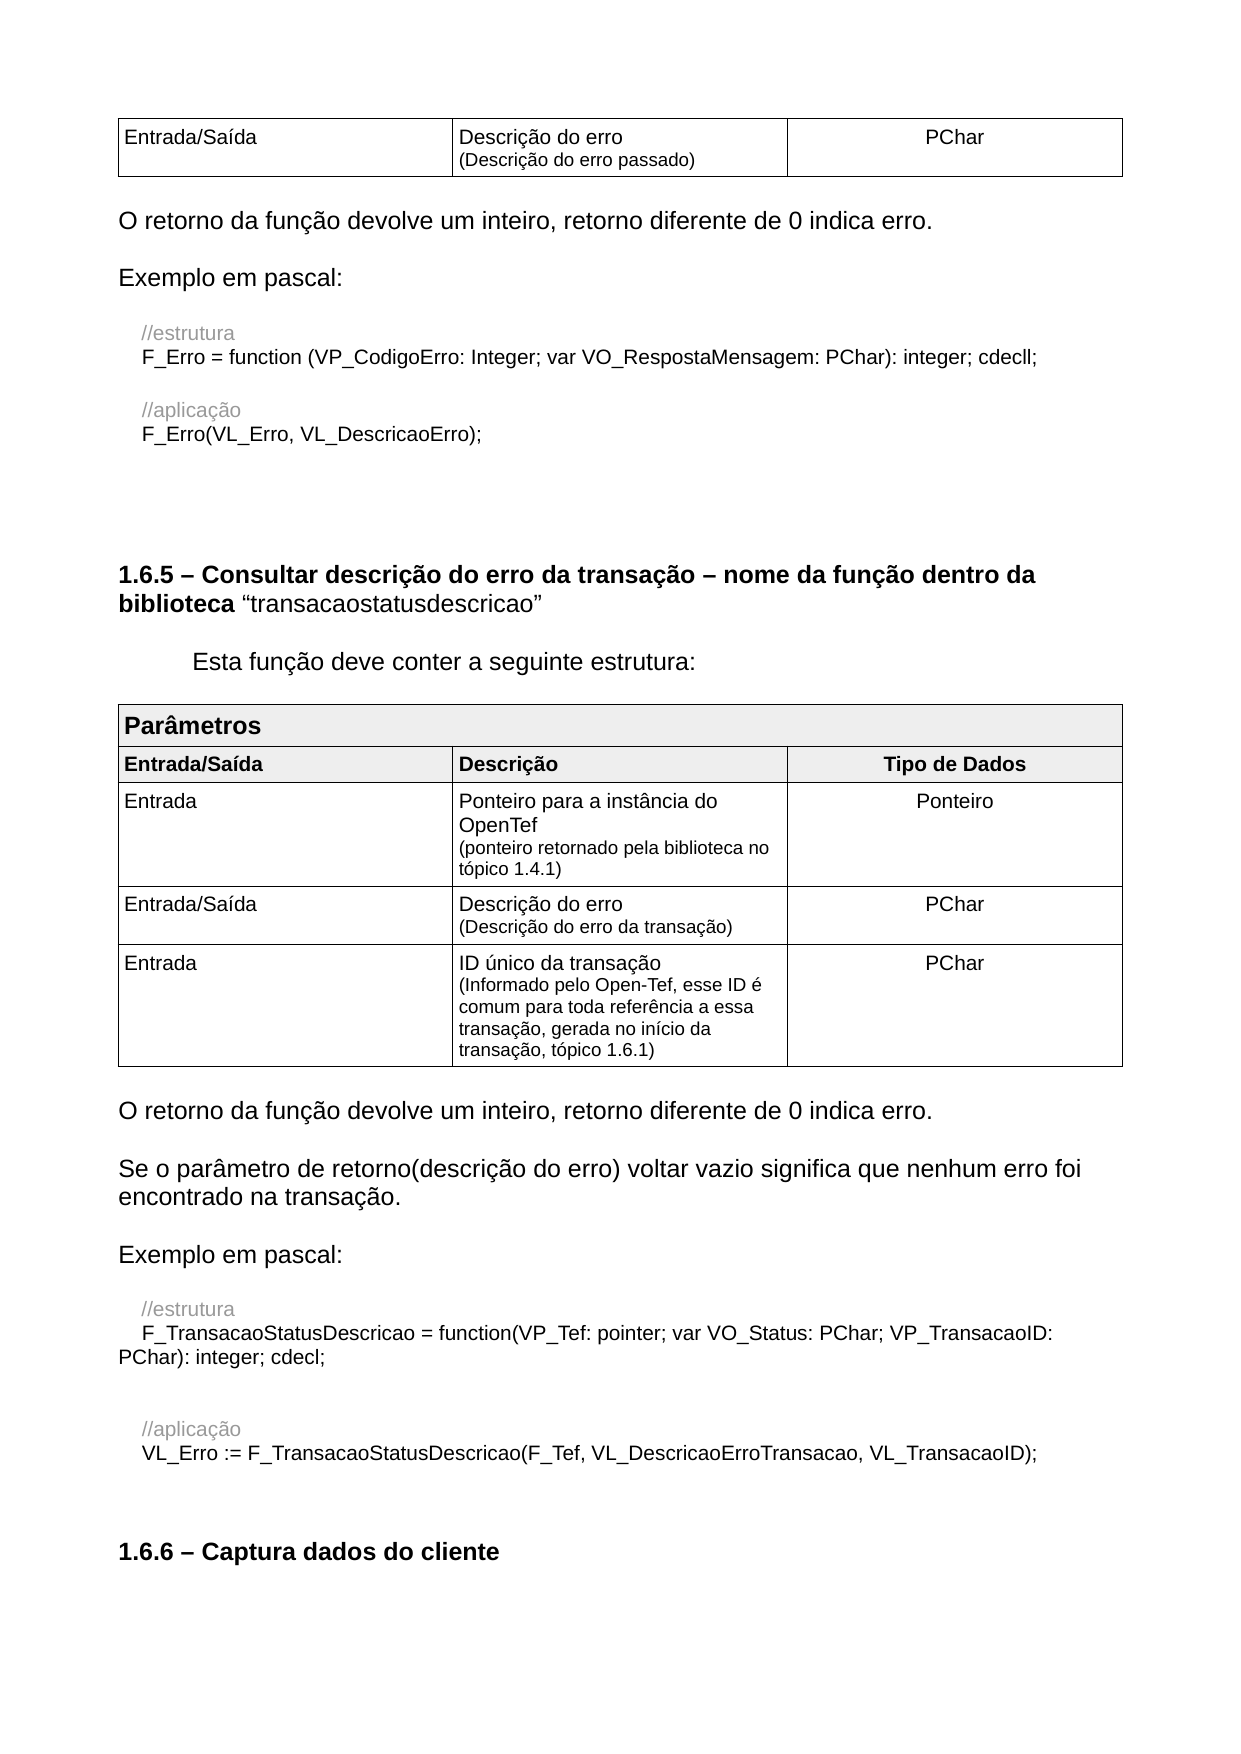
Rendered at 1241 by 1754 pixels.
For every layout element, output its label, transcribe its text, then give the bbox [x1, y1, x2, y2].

table_cell PChar [788, 887, 1122, 943]
text //aplicação [118, 1417, 1122, 1441]
table_cell Descrição [453, 747, 787, 782]
table_cell Entrada/Saída [119, 119, 452, 176]
text //estrutura [118, 321, 1122, 345]
table_cell ID único da transação (Informado pelo Open-Tef, esse ID é comum para toda referência a essa transação, gerada no início da transação, tópico 1.6.1) [453, 945, 787, 1066]
text Exemplo em pascal: [118, 1240, 1122, 1268]
text //aplicação [118, 398, 1122, 422]
text Esta função deve conter a seguinte estrutura: [118, 647, 1122, 676]
table_cell Descrição do erro (Descrição do erro passado) [453, 119, 787, 176]
text F_Erro(VL_Erro, VL_DescricaoErro); [118, 422, 1122, 446]
text Exemplo em pascal: [118, 263, 1122, 292]
text O retorno da função devolve um inteiro, retorno diferente de 0 indica erro. [118, 1096, 1122, 1125]
table_cell Descrição do erro (Descrição do erro da transação) [453, 887, 787, 943]
table_cell Tipo de Dados [788, 747, 1122, 782]
text F_TransacaoStatusDescricao = function(VP_Tef: pointer; var VO_Status: PChar; VP_TransacaoID: PChar): integer; cdecl; [118, 1321, 1122, 1369]
text //estrutura [118, 1297, 1122, 1321]
table_header Parâmetros [119, 705, 1122, 746]
table_cell Entrada/Saída [119, 747, 452, 782]
text 1.6.5 – Consultar descrição do erro da transação – nome da função dentro da biblioteca “transacaostatusdescricao” [118, 561, 1122, 618]
table_cell Entrada [119, 945, 452, 1066]
text F_Erro = function (VP_CodigoErro: Integer; var VO_RespostaMensagem: PChar): integer; cdecll; [118, 345, 1122, 369]
table_cell PChar [788, 119, 1122, 176]
table_cell Ponteiro [788, 783, 1122, 886]
table_cell Entrada/Saída [119, 887, 452, 943]
table_cell Entrada [119, 783, 452, 886]
text Se o parâmetro de retorno(descrição do erro) voltar vazio significa que nenhum erro foi encontrado na transação. [118, 1153, 1122, 1211]
text 1.6.6 – Captura dados do cliente [118, 1537, 1122, 1566]
table_cell PChar [788, 945, 1122, 1066]
text O retorno da função devolve um inteiro, retorno diferente de 0 indica erro. [118, 206, 1122, 235]
text VL_Erro := F_TransacaoStatusDescricao(F_Tef, VL_DescricaoErroTransacao, VL_TransacaoID); [118, 1441, 1122, 1465]
table_cell Ponteiro para a instância do OpenTef (ponteiro retornado pela biblioteca no tópico 1.4.1) [453, 783, 787, 886]
